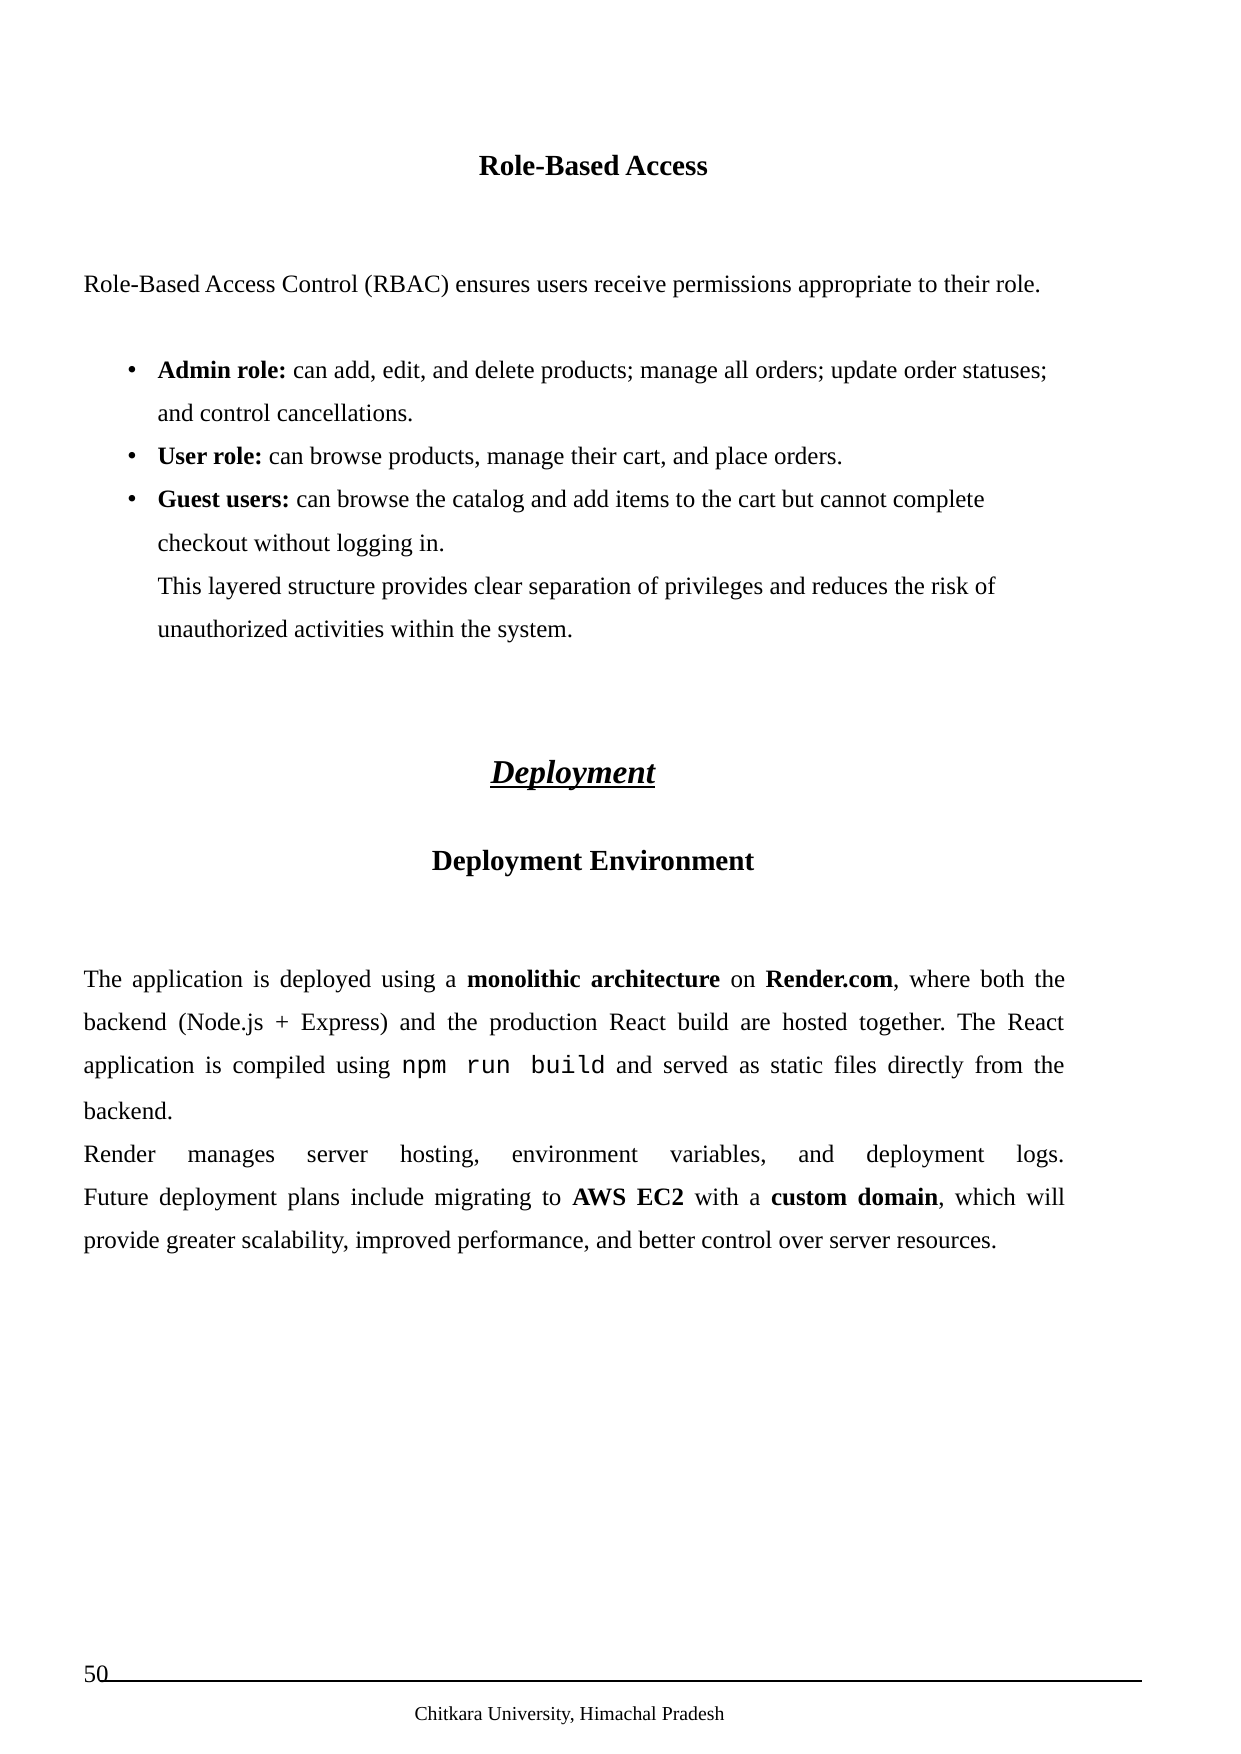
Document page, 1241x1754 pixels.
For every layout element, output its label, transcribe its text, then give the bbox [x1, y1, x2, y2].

list Admin role: can add, edit, and delete products; manage all orders; update order statuses; and control cancellations. [128, 355, 1065, 427]
text The application is deployed using a monolithic architecture on Render.com, where both the backend (Node.js + Express) and the production React build are hosted together. The React application is compiled using npm run build and served as static files directly from the backend. Render manages server hosting, environment variables, and deployment logs. Future deployment plans include migrating to AWS EC2 with a custom domain, which will provide greater scalability, improved performance, and better control over server resources. [83, 964, 1065, 1254]
subtitle Role-Based Access [154, 148, 1032, 181]
subtitle Deployment Environment [154, 843, 1032, 877]
list Guest users: can browse the catalog and add items to the cart but cannot complete checkout without logging in. This layered structure provides clear separation of privileges and reduces the risk of unauthorized activities within the system. [128, 484, 1065, 643]
text Role-Based Access Control (RBAC) ensures users receive permissions appropriate to their role. [83, 269, 1065, 298]
subtitle Deployment [83, 753, 1065, 791]
list User role: can browse products, manage their cart, and place orders. [128, 441, 1065, 470]
